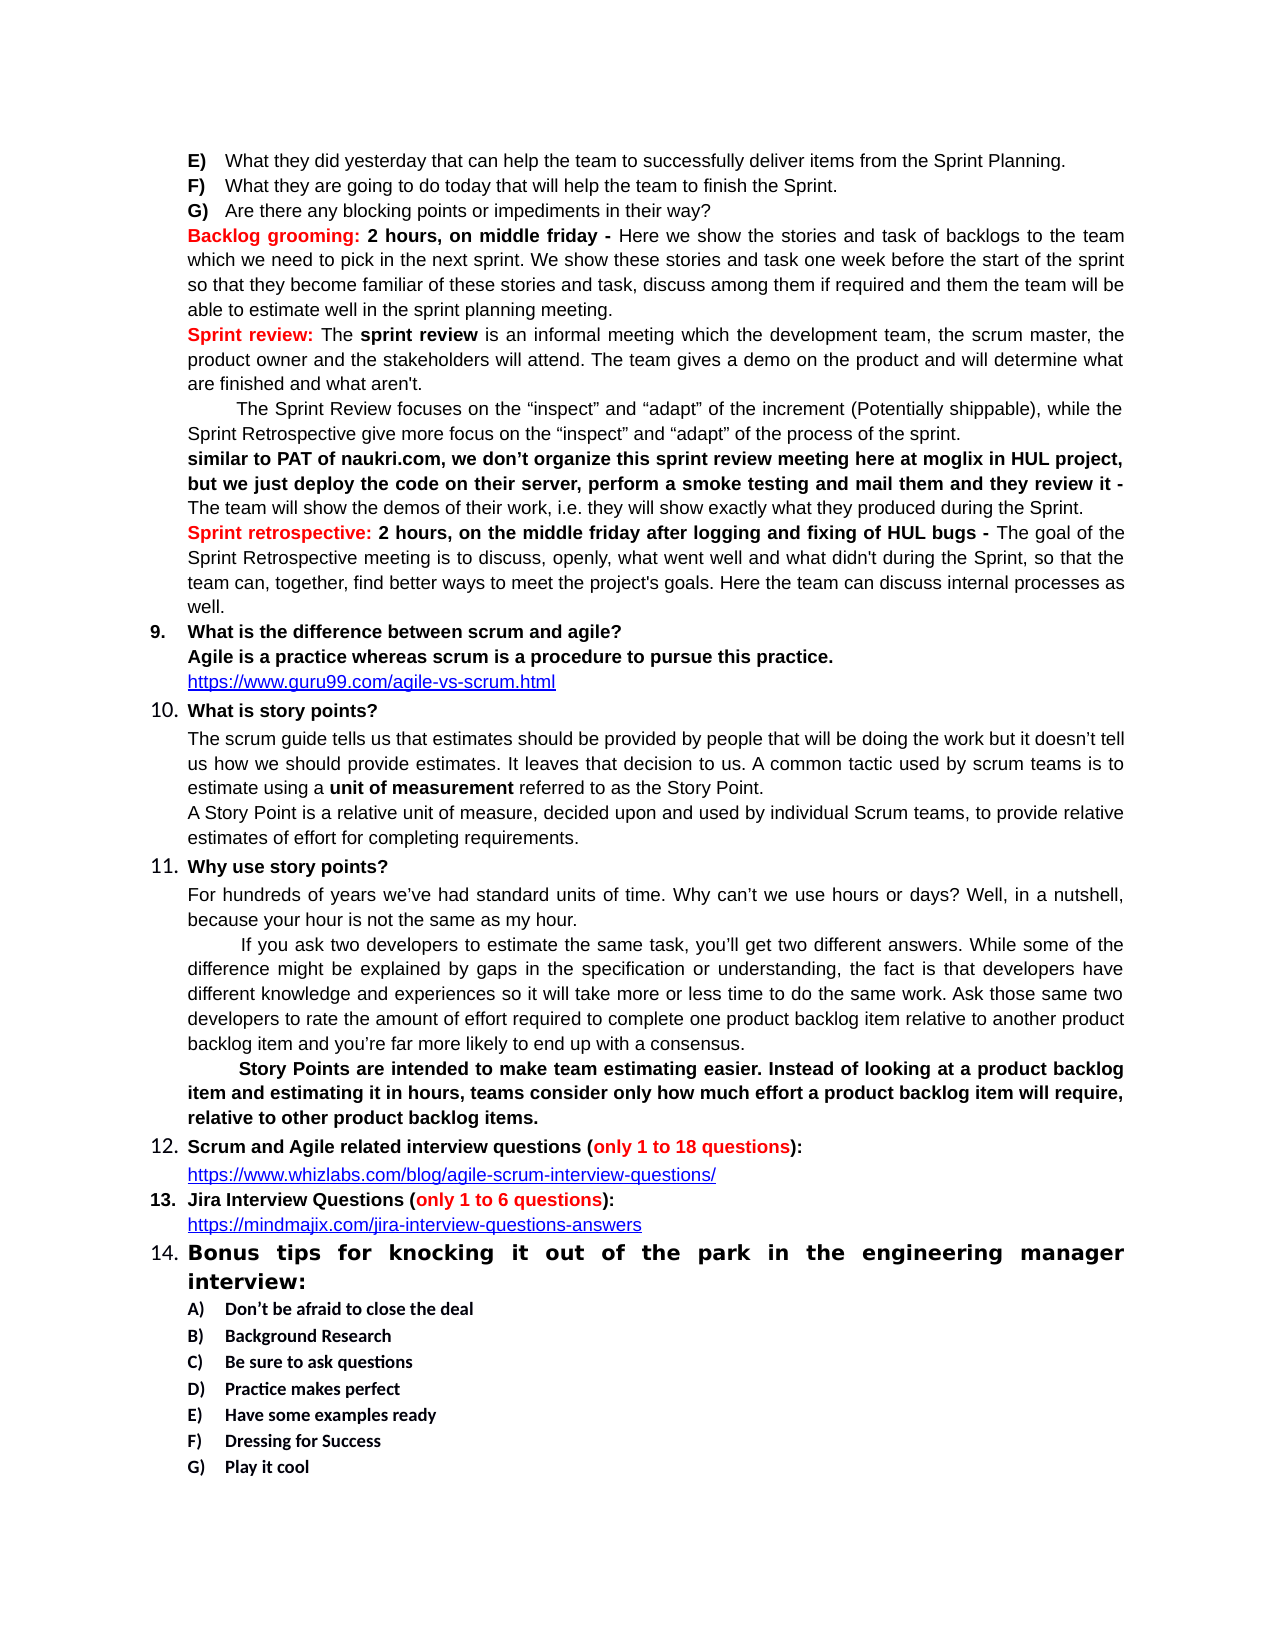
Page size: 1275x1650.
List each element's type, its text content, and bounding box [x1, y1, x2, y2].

list A Story Point is a relative unit of measure, decided upon and used by individual Scrum teams, to provide relative estimates of effort for completing requirements. [150, 802, 1125, 848]
list Jira Interview Questions (only 1 to 6 questions): [150, 1189, 1125, 1210]
list Why use story points? [150, 852, 1125, 879]
list Are there any blocking points or impediments in their way? [187, 199, 1125, 221]
list What they did yesterday that can help the team to successfully deliver items from the Sprint Planning. [187, 150, 1125, 172]
list What they are going to do today that will help the team to finish the Sprint. [187, 175, 1125, 196]
list https://mindmajix.com/jira-interview-questions-answers [150, 1213, 1125, 1235]
list Bonus tips for knocking it out of the park in the engineering manager interview: [150, 1238, 1125, 1294]
list Scrum and Agile related interview questions (only 1 to 18 questions): [150, 1132, 1125, 1160]
list Be sure to ask questions [187, 1350, 1125, 1373]
list Have some examples ready [187, 1403, 1125, 1426]
list Sprint review: The sprint review is an informal meeting which the development team, the scrum master, the product owner and the stakeholders will attend. The team gives a demo on the product and will determine what are finished and what aren't. [150, 323, 1125, 395]
list The Sprint Review focuses on the “inspect” and “adapt” of the increment (Potentially shippable), while the Sprint Retrospective give more focus on the “inspect” and “adapt” of the process of the sprint. [150, 398, 1125, 444]
list Backlog grooming: 2 hours, on middle friday - Here we show the stories and task of backlogs to the team which we need to pick in the next sprint. We show these stories and task one week before the start of the sprint so that they become familiar of these stories and task, discuss among them if required and them the team will be able to estimate well in the sprint planning meeting. [150, 224, 1125, 320]
list Don’t be afraid to close the deal [187, 1298, 1125, 1321]
list What is story points? [150, 695, 1125, 723]
list Agile is a practice whereas scrum is a procedure to pursue this practice. [150, 646, 1125, 667]
list Dressing for Success [187, 1429, 1125, 1452]
list https://www.whizlabs.com/blog/agile-scrum-interview-questions/ [150, 1164, 1125, 1185]
list Background Research [187, 1324, 1125, 1347]
list What is the difference between scrum and agile? [150, 621, 1125, 643]
list If you ask two developers to estimate the same task, you’ll get two different answers. While some of the difference might be explained by gaps in the specification or understanding, the fact is that developers have different knowledge and experiences so it will take more or less time to do the same work. Ask those same two developers to rate the amount of effort required to complete one product backlog item relative to another product backlog item and you’re far more likely to end up with a consensus. [150, 933, 1125, 1054]
list Story Points are intended to make team estimating easier. Instead of looking at a product backlog item and estimating it in hours, teams consider only how much effort a product backlog item will require, relative to other product backlog items. [150, 1057, 1125, 1128]
list For hundreds of years we’ve had standard units of time. Why can’t we use hours or days? Well, in a nutshell, because your hour is not the same as my hour. [150, 884, 1125, 930]
list similar to PAT of naukri.com, we don’t organize this sprint review meeting here at moglix in HUL project, but we just deploy the code on their server, perform a smoke testing and mail them and they review it - The team will show the demos of their work, i.e. they will show exactly what they produced during the Sprint. [150, 447, 1125, 519]
list The scrum guide tells us that estimates should be provided by people that will be doing the work but it doesn’t tell us how we should provide estimates. It leaves that decision to us. A common tactic used by scrum teams is to estimate using a unit of measurement referred to as the Story Point. [150, 728, 1125, 799]
list Play it cool [187, 1456, 1125, 1479]
list https://www.guru99.com/agile-vs-scrum.html [150, 671, 1125, 692]
list Practice makes perfect [187, 1377, 1125, 1399]
list Sprint retrospective: 2 hours, on the middle friday after logging and fixing of HUL bugs - The goal of the Sprint Retrospective meeting is to discuss, openly, what went well and what didn't during the Sprint, so that the team can, together, find better ways to meet the project's goals. Here the team can discuss internal processes as well. [150, 522, 1125, 618]
